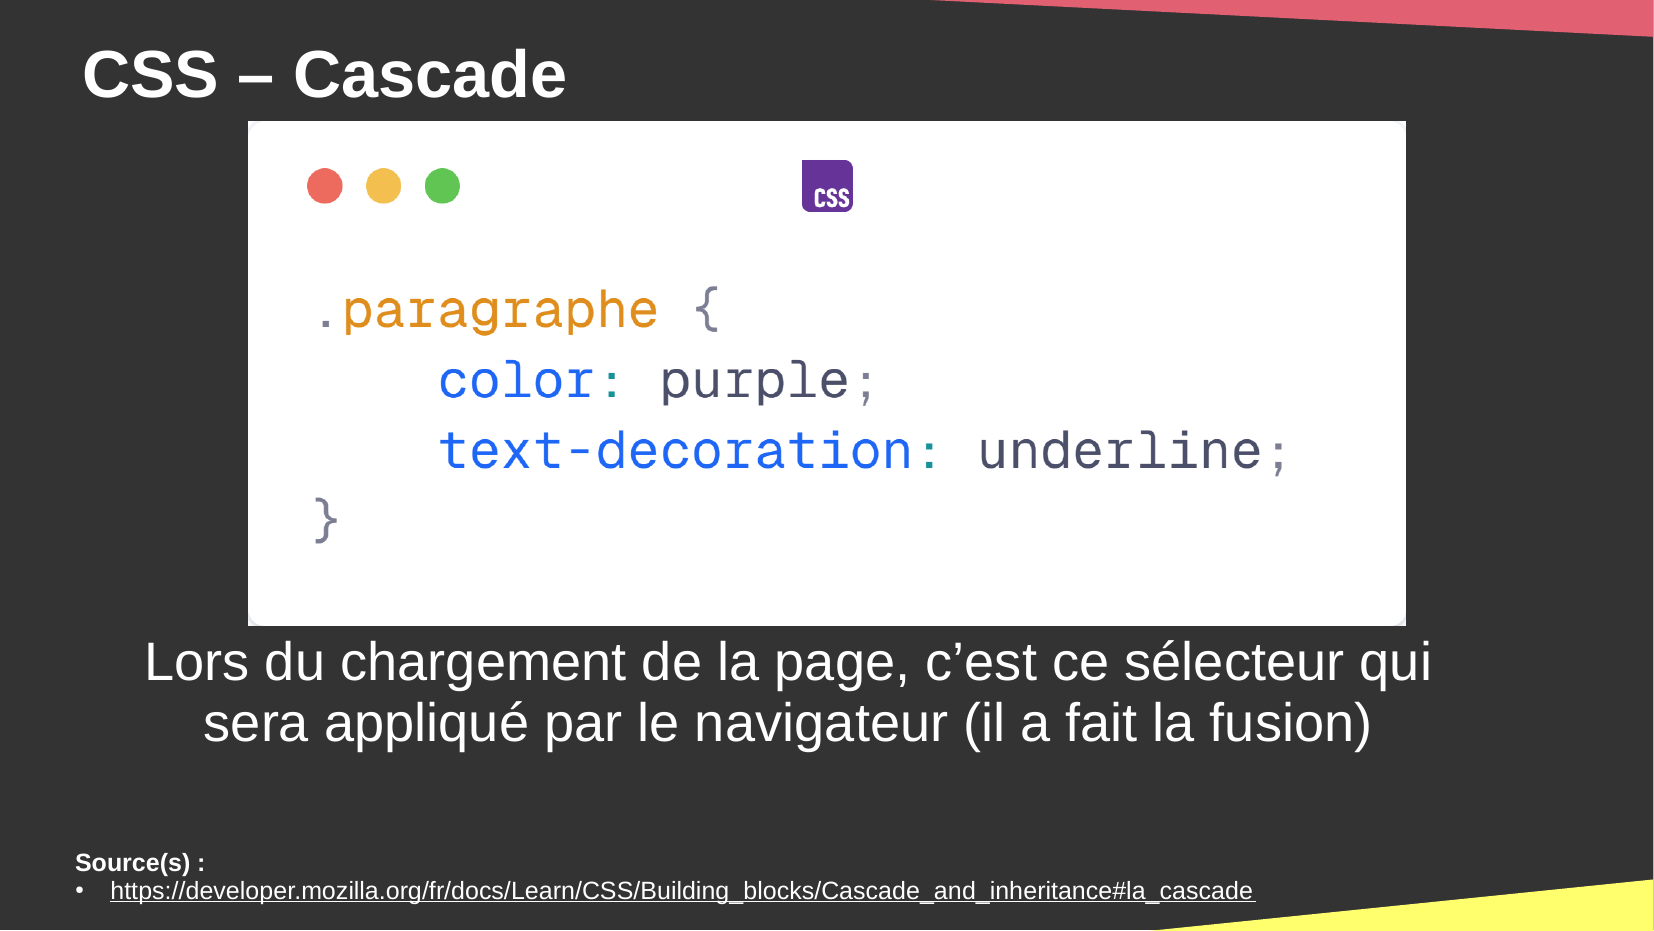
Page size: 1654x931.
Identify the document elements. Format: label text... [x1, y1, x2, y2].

title Lors du chargement de la page, c’est ce sélecteur qui sera appliqué par le navigateur (il a fait la fusion) [107, 631, 1471, 768]
text_box Source(s) : https://developer.mozilla.org/fr/docs/Learn/CSS/Building_blocks/Cascade_and_inheritance#la_cascade [60, 841, 1546, 913]
picture [248, 121, 1406, 626]
text_box [1147, 879, 1654, 931]
title CSS – Cascade [82, 37, 1571, 122]
text_box [930, 0, 1654, 37]
